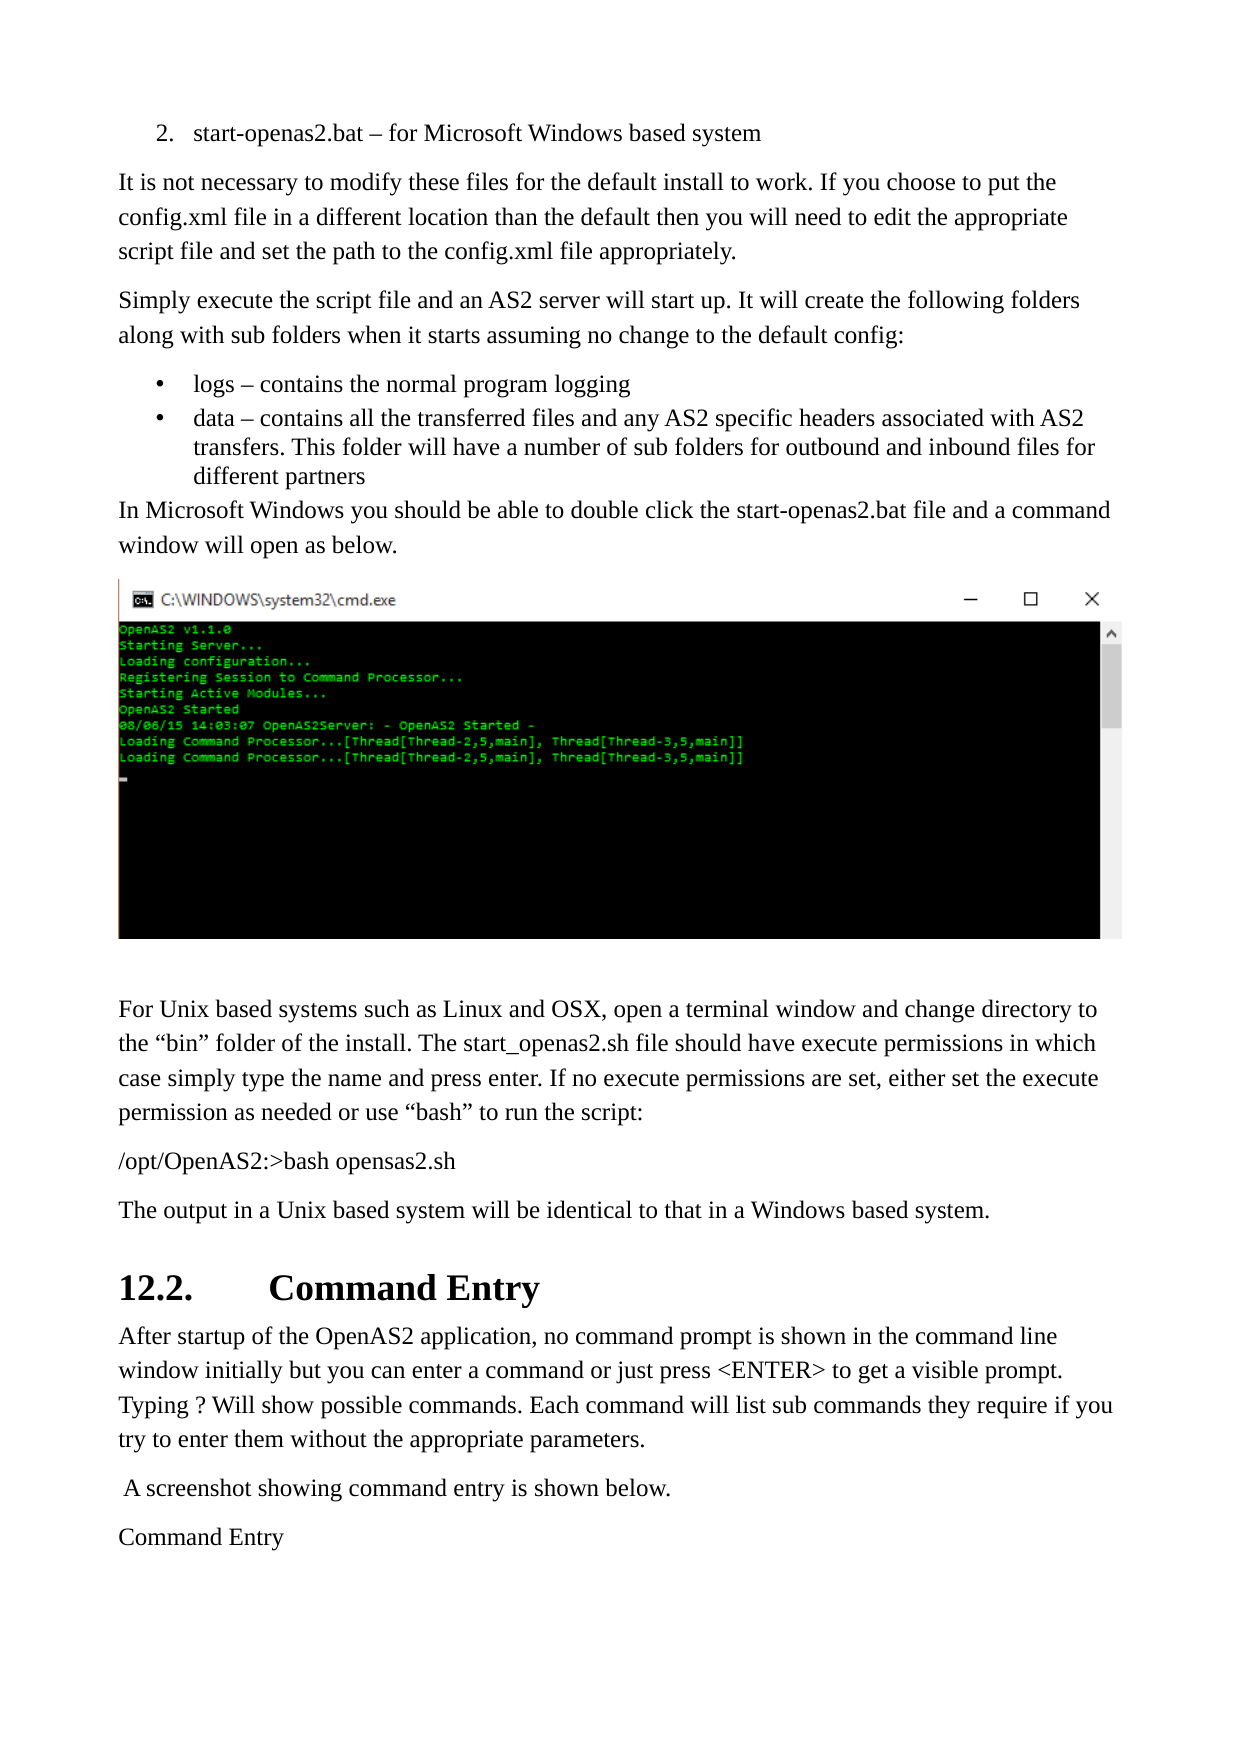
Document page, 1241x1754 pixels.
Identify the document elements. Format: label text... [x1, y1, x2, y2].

text A screenshot showing command entry is shown below. [118, 1473, 1122, 1502]
text For Unix based systems such as Linux and OSX, open a terminal window and change directory to the “bin” folder of the install. The start_openas2.sh file should have execute permissions in which case simply type the name and press enter. If no execute permissions are set, either set the execute permission as needed or use “bash” to run the script: [118, 994, 1122, 1126]
list data – contains all the transferred files and any AS2 specific headers associated with AS2 transfers. This folder will have a number of sub folders for outbound and inbound files for different partners [156, 403, 1122, 490]
text After startup of the OpenAS2 application, no command prompt is shown in the command line window initially but you can enter a command or just press <ENTER> to get a visible prompt. Typing ? Will show possible commands. Each command will list sub commands they require if you try to enter them without the appropriate parameters. [118, 1321, 1122, 1453]
text /opt/OpenAS2:>bash opensas2.sh [118, 1146, 1122, 1175]
subtitle Command Entry [118, 1265, 1122, 1308]
text In Microsoft Windows you should be able to double click the start-openas2.bat file and a command window will open as below. [118, 496, 1122, 559]
text Command Entry [118, 1522, 1122, 1551]
text It is not necessary to modify these files for the default install to work. If you choose to put the config.xml file in a different location than the default then you will need to edit the appropriate script file and set the path to the config.xml file appropriately. [118, 167, 1122, 265]
picture [118, 579, 1123, 939]
list logs – contains the normal program logging [156, 369, 1122, 397]
text The output in a Unix based system will be identical to that in a Windows based system. [118, 1195, 1122, 1224]
text Simply execute the script file and an AS2 server will start up. It will create the following folders along with sub folders when it starts assuming no change to the default config: [118, 285, 1122, 348]
list start-openas2.bat – for Microsoft Windows based system [156, 118, 1122, 147]
